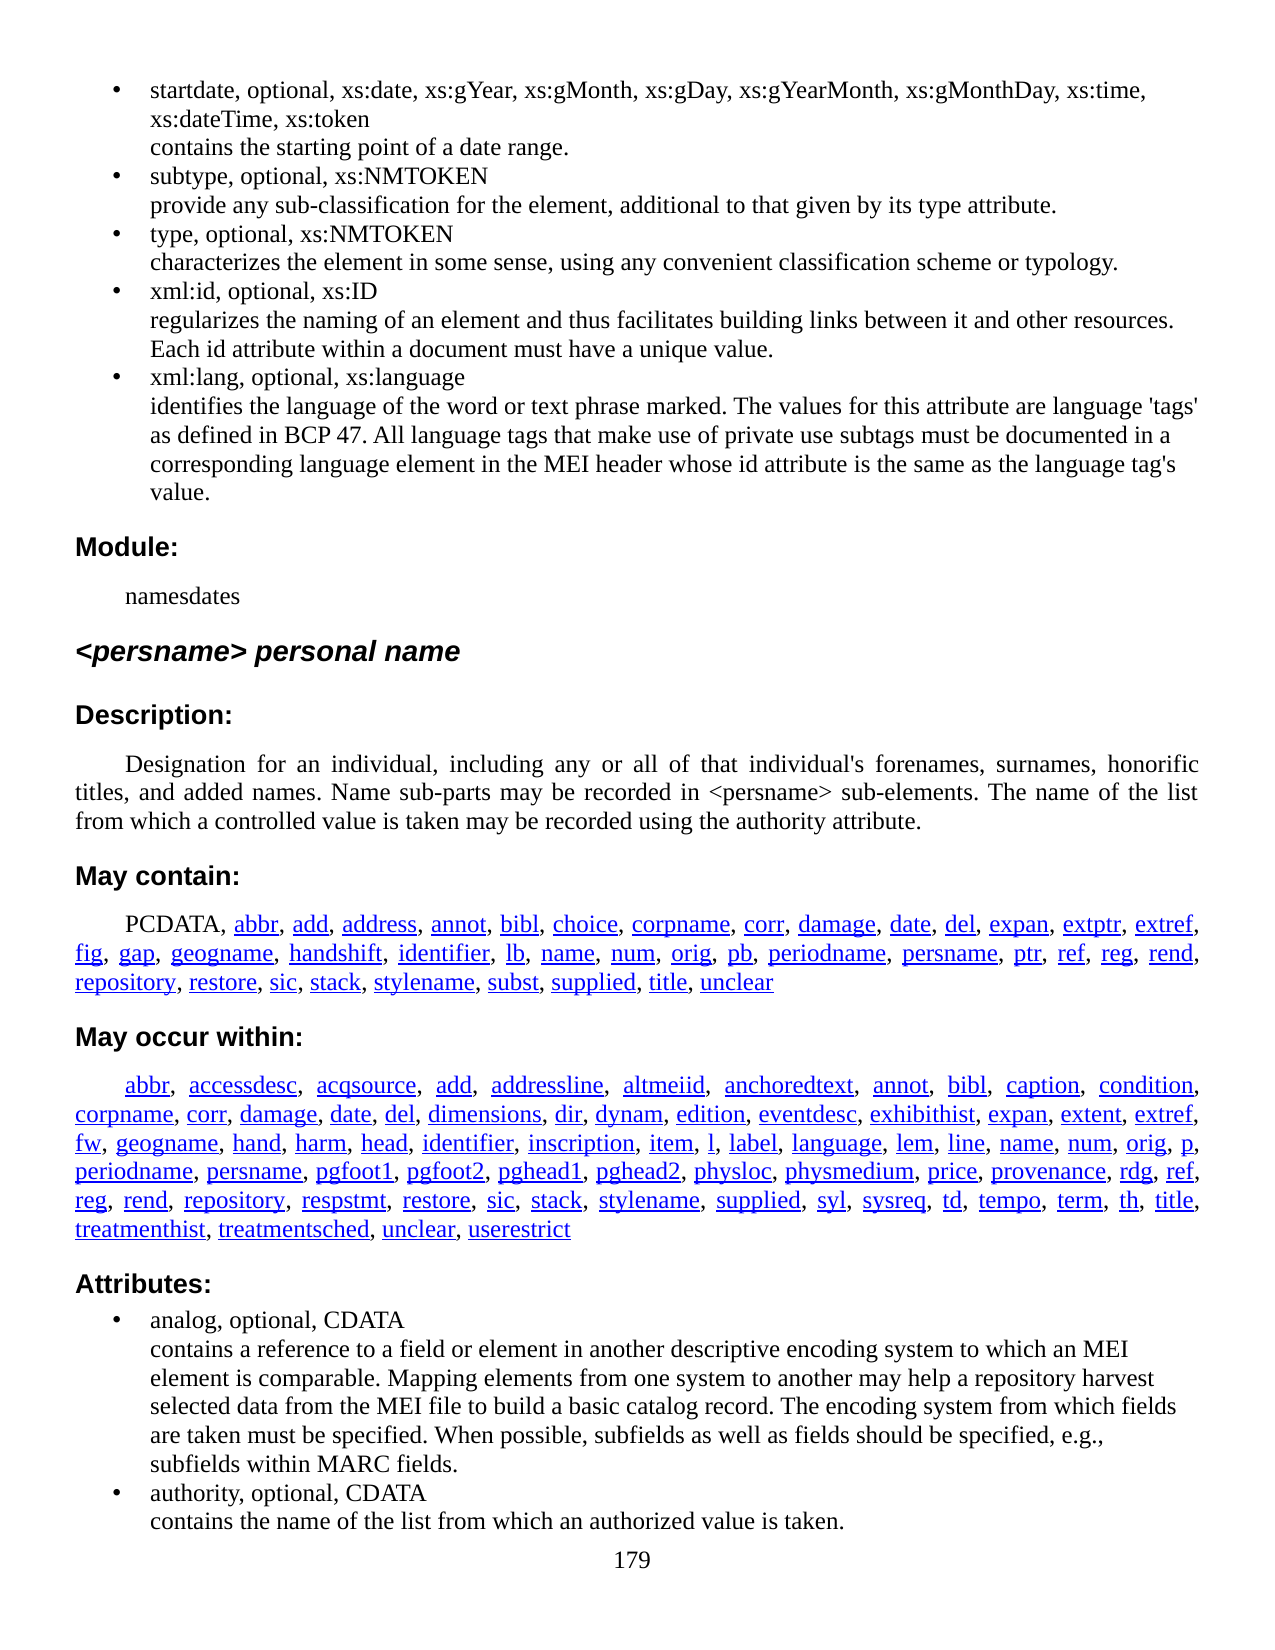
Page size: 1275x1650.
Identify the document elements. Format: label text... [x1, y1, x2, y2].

text abbr, accessdesc, acqsource, add, addressline, altmeiid, anchoredtext, annot, bibl, caption, condition, corpname, corr, damage, date, del, dimensions, dir, dynam, edition, eventdesc, exhibithist, expan, extent, extref, fw, geogname, hand, harm, head, identifier, inscription, item, l, label, language, lem, line, name, num, orig, p, periodname, persname, pgfoot1, pgfoot2, pghead1, pghead2, physloc, physmedium, price, provenance, rdg, ref, reg, rend, repository, respstmt, restore, sic, stack, stylename, supplied, syl, sysreq, td, tempo, term, th, title, treatmenthist, treatmentsched, unclear, userestrict [75, 1070, 1200, 1243]
subtitle May occur within: [75, 1021, 1200, 1052]
subtitle Description: [75, 699, 1200, 731]
list xml:lang, optional, xs:language identifies the language of the word or text phrase marked. The values for this attribute are language 'tags' as defined in BCP 47. All language tags that make use of private use subtags must be documented in a corresponding language element in the MEI header whose id attribute is the same as the language tag's value. [112, 362, 1200, 506]
text namesdates [75, 581, 1200, 609]
text Designation for an individual, including any or all of that individual's forenames, surnames, honorific titles, and added names. Name sub-parts may be recorded in <persname> sub-elements. The name of the list from which a controlled value is taken may be recorded using the authority attribute. [75, 749, 1200, 835]
list authority, optional, CDATA contains the name of the list from which an authorized value is taken. [112, 1478, 1200, 1535]
list type, optional, xs:NMTOKEN characterizes the element in some sense, using any convenient classification scheme or typology. [112, 219, 1200, 276]
list xml:id, optional, xs:ID regularizes the naming of an element and thus facilitates building links between it and other resources. Each id attribute within a document must have a unique value. [112, 276, 1200, 362]
list startdate, optional, xs:date, xs:gYear, xs:gMonth, xs:gDay, xs:gYearMonth, xs:gMonthDay, xs:time, xs:dateTime, xs:token contains the starting point of a date range. [112, 75, 1200, 161]
list subtype, optional, xs:NMTOKEN provide any sub-classification for the element, additional to that given by its type attribute. [112, 161, 1200, 219]
subtitle Attributes: [75, 1268, 1200, 1299]
subtitle May contain: [75, 860, 1200, 891]
subtitle Module: [75, 531, 1200, 562]
subtitle <persname> personal name [75, 634, 1200, 668]
text PCDATA, abbr, add, address, annot, bibl, choice, corpname, corr, damage, date, del, expan, extptr, extref, fig, gap, geogname, handshift, identifier, lb, name, num, orig, pb, periodname, persname, ptr, ref, reg, rend, repository, restore, sic, stack, stylename, subst, supplied, title, unclear [75, 909, 1200, 996]
list analog, optional, CDATA contains a reference to a field or element in another descriptive encoding system to which an MEI element is comparable. Mapping elements from one system to another may help a repository harvest selected data from the MEI file to build a basic catalog record. The encoding system from which fields are taken must be specified. When possible, subfields as well as fields should be specified, e.g., subfields within MARC fields. [112, 1305, 1200, 1478]
